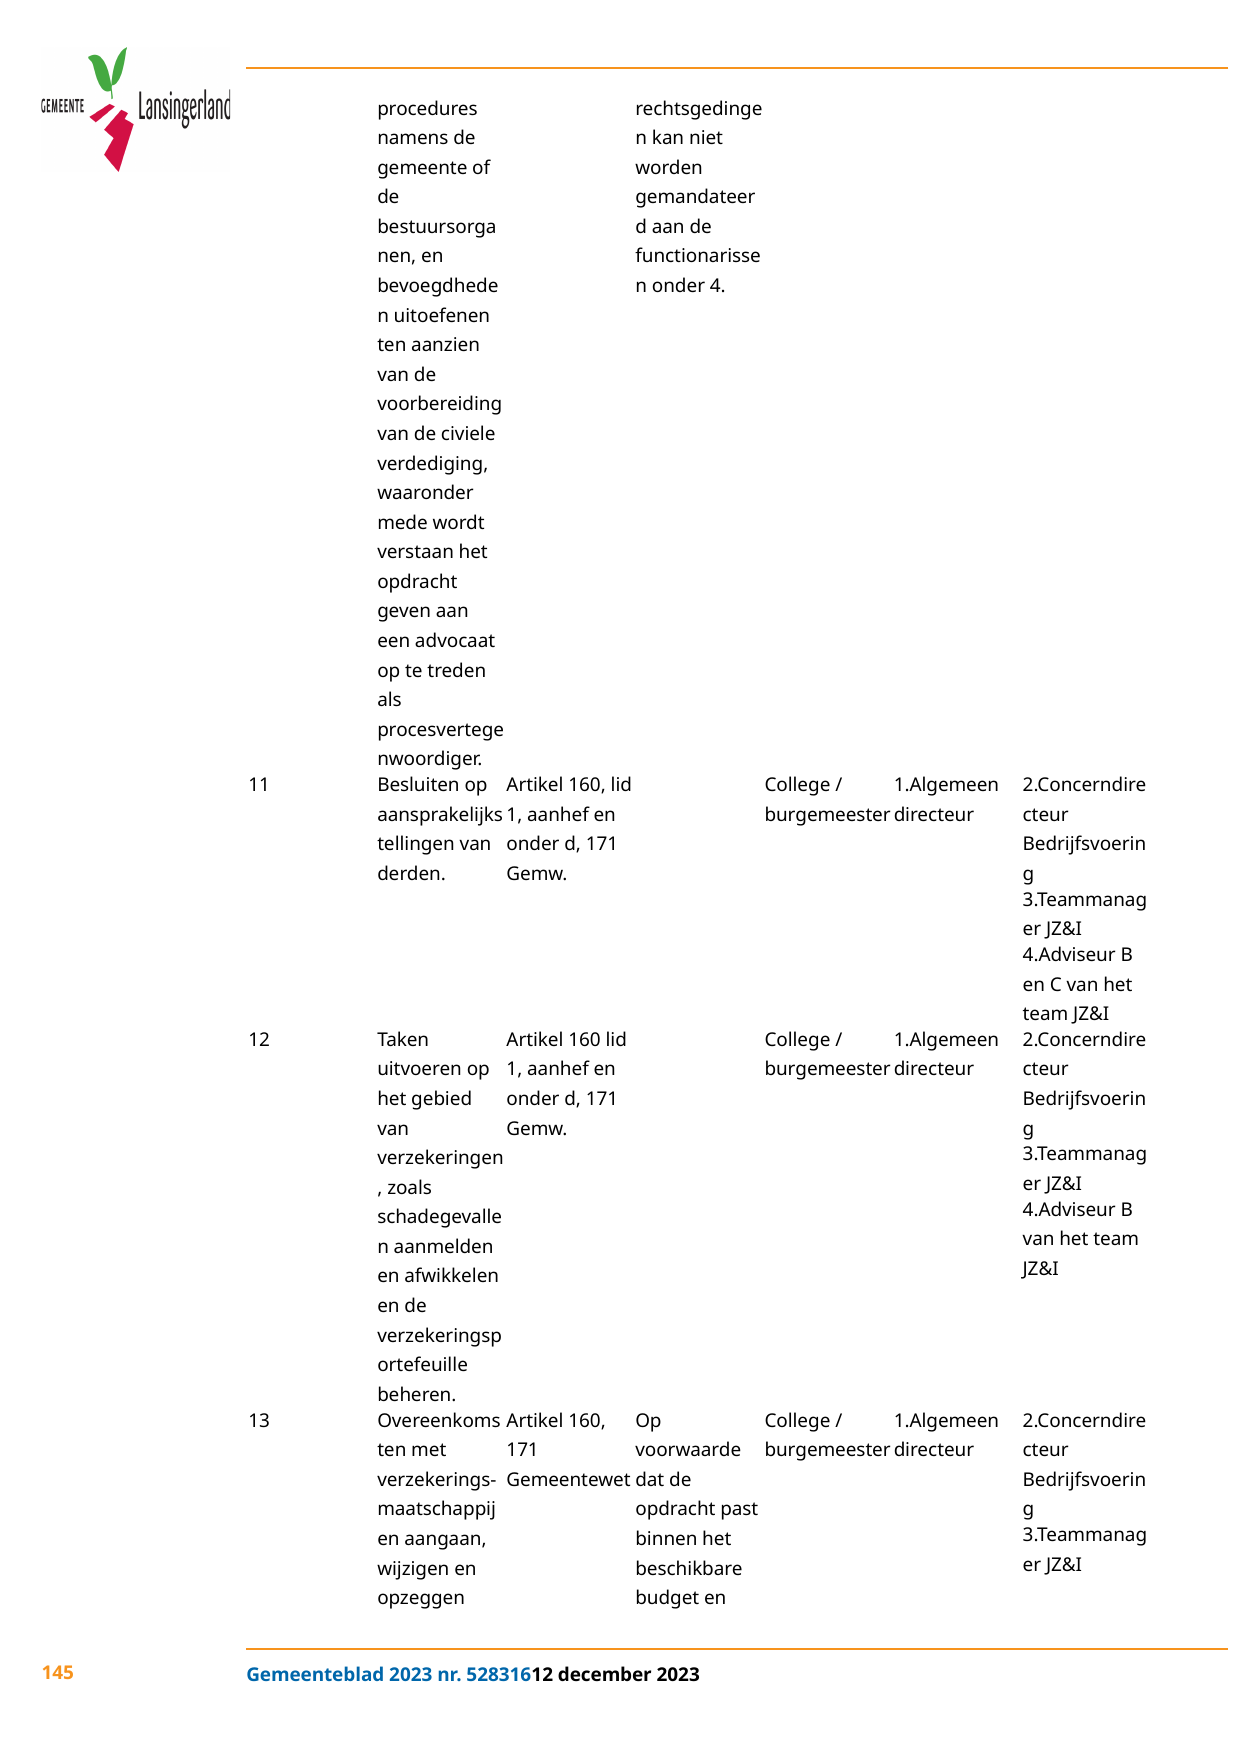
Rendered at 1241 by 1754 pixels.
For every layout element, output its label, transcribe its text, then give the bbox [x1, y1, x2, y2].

table_cell 11 [248, 771, 377, 1026]
table_cell College / burgemeester [764, 771, 893, 1026]
table_cell [248, 95, 377, 771]
table_cell 1.Algemeen directeur [894, 771, 1022, 1026]
table_cell [764, 95, 893, 771]
table_cell 3.Teammanager JZ&I [1023, 886, 1152, 941]
table_cell procedures namens de gemeente of de bestuursorganen, en bevoegdheden uitoefenen ten aanzien van de voorbereiding van de civiele verdediging, waaronder mede wordt verstaan het opdracht geven aan een advocaat op te treden als procesvertegenwoordiger. [377, 95, 506, 771]
table_cell 12 [248, 1026, 377, 1407]
table_cell Artikel 160, 171 Gemeentewet [506, 1407, 635, 1610]
table_cell Taken uitvoeren op het gebied van verzekeringen, zoals schadegevallen aanmelden en afwikkelen en de verzekeringsportefeuille beheren. [377, 1026, 506, 1407]
table_cell Artikel 160, lid 1, aanhef en onder d, 171 Gemw. [506, 771, 635, 1026]
table_cell [506, 95, 635, 771]
table_cell 3.Teammanager JZ&I [1023, 1141, 1152, 1196]
table_cell Overeenkomsten met verzekerings-maatschappijen aangaan, wijzigen en opzeggen [377, 1407, 506, 1610]
table_cell 2.Concerndirecteur Bedrijfsvoering [1023, 1026, 1152, 1141]
table_cell College / burgemeester [764, 1026, 893, 1407]
table_cell 2.Concerndirecteur Bedrijfsvoering [1023, 771, 1152, 886]
table_cell Besluiten op aansprakelijkstellingen van derden. [377, 771, 506, 1026]
table_cell [1023, 95, 1152, 771]
table_cell 4.Adviseur B van het team JZ&I [1023, 1196, 1152, 1407]
table_cell 2.Concerndirecteur Bedrijfsvoering [1023, 1407, 1152, 1521]
table_cell 13 [248, 1407, 377, 1610]
table_cell rechtsgedingen kan niet worden gemandateerd aan de functionarissen onder 4. [635, 95, 764, 771]
table_cell 1.Algemeen directeur [894, 1026, 1022, 1407]
table_cell [635, 1026, 764, 1407]
table_cell [894, 95, 1022, 771]
picture [41, 47, 231, 172]
table_cell 3.Teammanager JZ&I [1023, 1521, 1152, 1610]
table_cell Artikel 160 lid 1, aanhef en onder d, 171 Gemw. [506, 1026, 635, 1407]
table_cell 4.Adviseur B en C van het team JZ&I [1023, 941, 1152, 1026]
table_cell College / burgemeester [764, 1407, 893, 1610]
table_cell [635, 771, 764, 1026]
table_cell 1.Algemeen directeur [894, 1407, 1022, 1610]
table_cell Op voorwaarde dat de opdracht past binnen het beschikbare budget en [635, 1407, 764, 1610]
